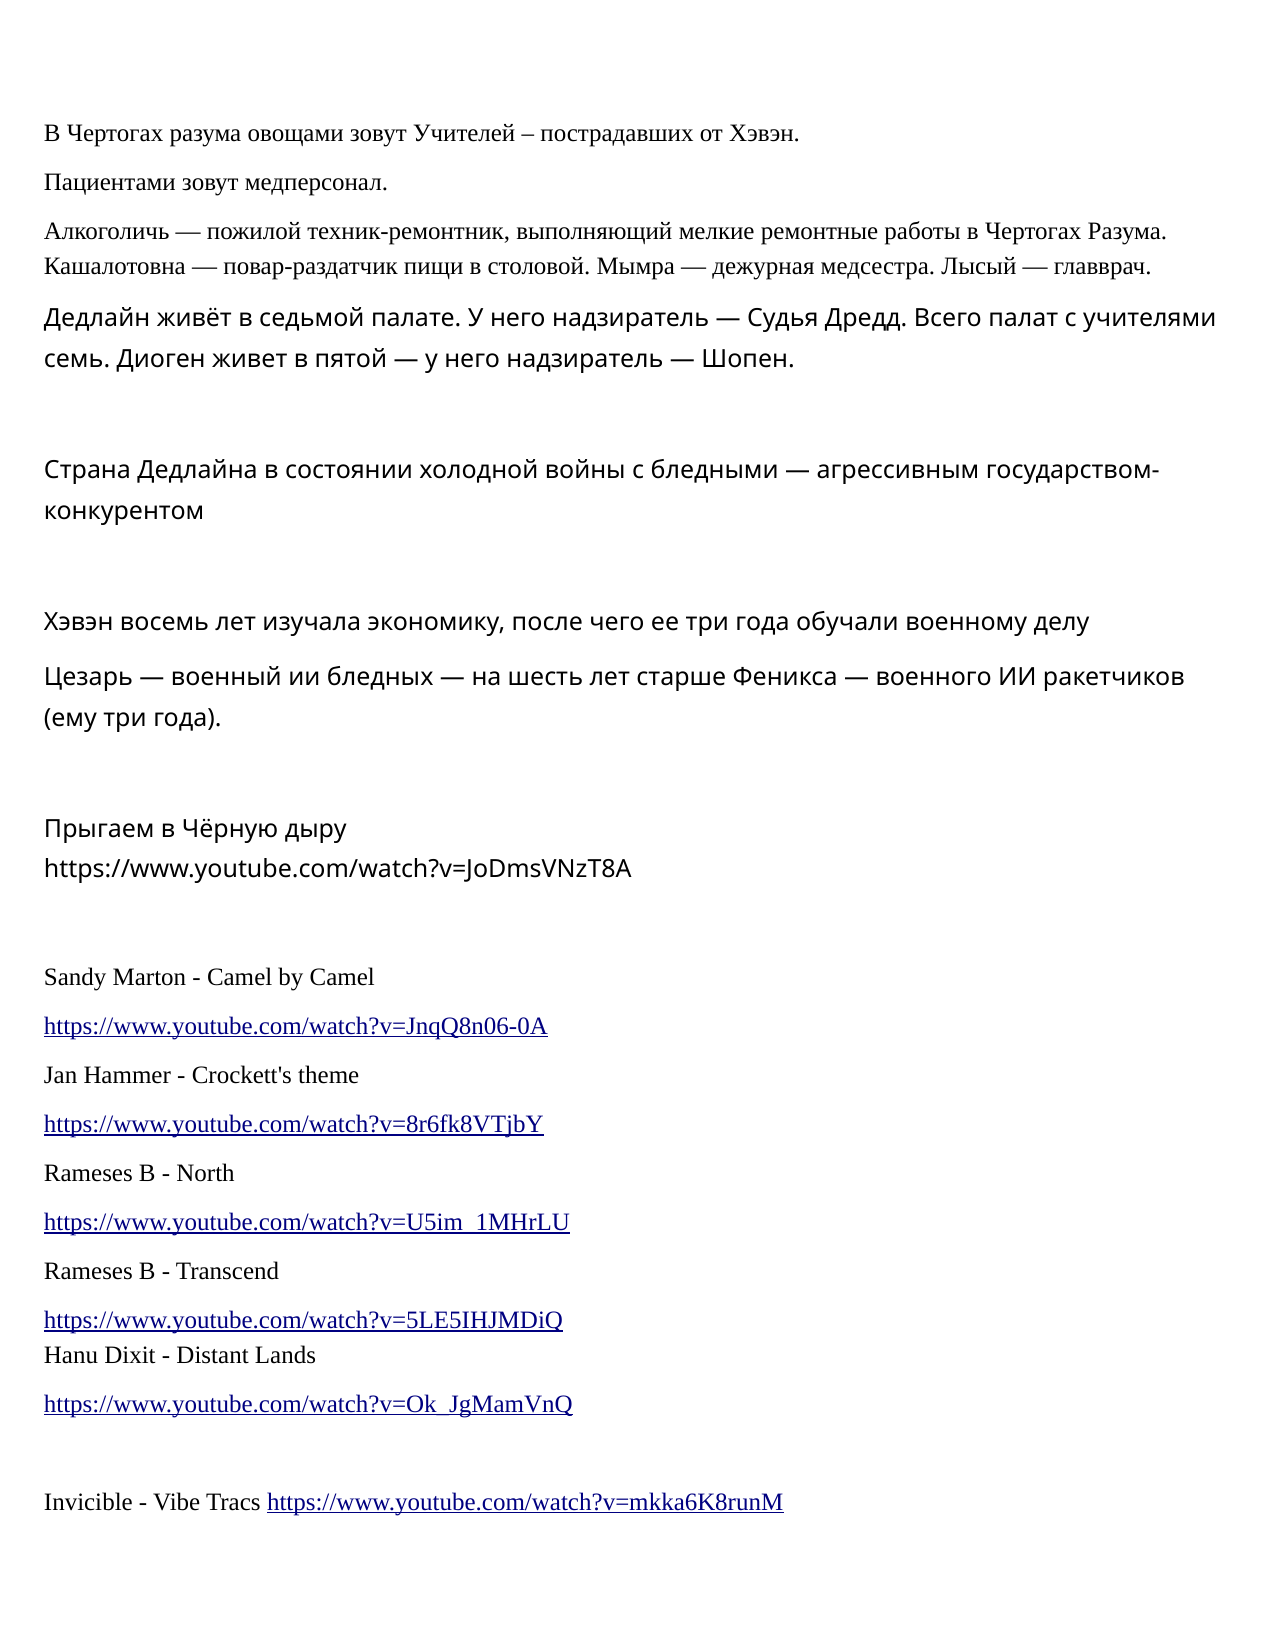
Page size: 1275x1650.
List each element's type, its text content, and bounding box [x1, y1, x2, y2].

text Дедлайн живёт в седьмой палате. У него надзиратель — Судья Дредд. Всего палат с учителями семь. Диоген живет в пятой — у него надзиратель — Шопен. [44, 300, 1236, 375]
text Sandy Marton - Camel by Camel [44, 962, 1236, 991]
text Invicible - Vibe Tracs https://www.youtube.com/watch?v=mkka6K8runM [44, 1487, 1236, 1516]
text Цезарь — военный ии бледных — на шесть лет старше Феникса — военного ИИ ракетчиков (ему три года). [44, 658, 1236, 733]
text https://www.youtube.com/watch?v=5LE5IHJMDiQ Hanu Dixit - Distant Lands [44, 1305, 1236, 1368]
text В Чертогах разума овощами зовут Учителей – пострадавших от Хэвэн. [44, 118, 1236, 147]
text Хэвэн восемь лет изучала экономику, после чего ее три года обучали военному делу [44, 603, 1236, 637]
text Rameses B - North [44, 1158, 1236, 1187]
text Алкоголичь — пожилой техник-ремонтник, выполняющий мелкие ремонтные работы в Чертогах Разума. Кашалотовна — повар-раздатчик пищи в столовой. Мымра — дежурная медсестра. Лысый — главврач. [44, 216, 1236, 279]
text Страна Дедлайна в состоянии холодной войны с бледными — агрессивным государством-конкурентом [44, 451, 1236, 526]
text Прыгаем в Чёрную дыру https://www.youtube.com/watch?v=JoDmsVNzT8A [44, 810, 1236, 885]
text Jan Hammer - Crockett's theme [44, 1060, 1236, 1089]
text Пациентами зовут медперсонал. [44, 167, 1236, 196]
text https://www.youtube.com/watch?v=8r6fk8VTjbY [44, 1109, 1236, 1138]
text https://www.youtube.com/watch?v=JnqQ8n06-0A [44, 1011, 1236, 1040]
text https://www.youtube.com/watch?v=U5im_1MHrLU [44, 1207, 1236, 1236]
text https://www.youtube.com/watch?v=Ok_JgMamVnQ [44, 1389, 1236, 1418]
text Rameses B - Transcend [44, 1256, 1236, 1285]
